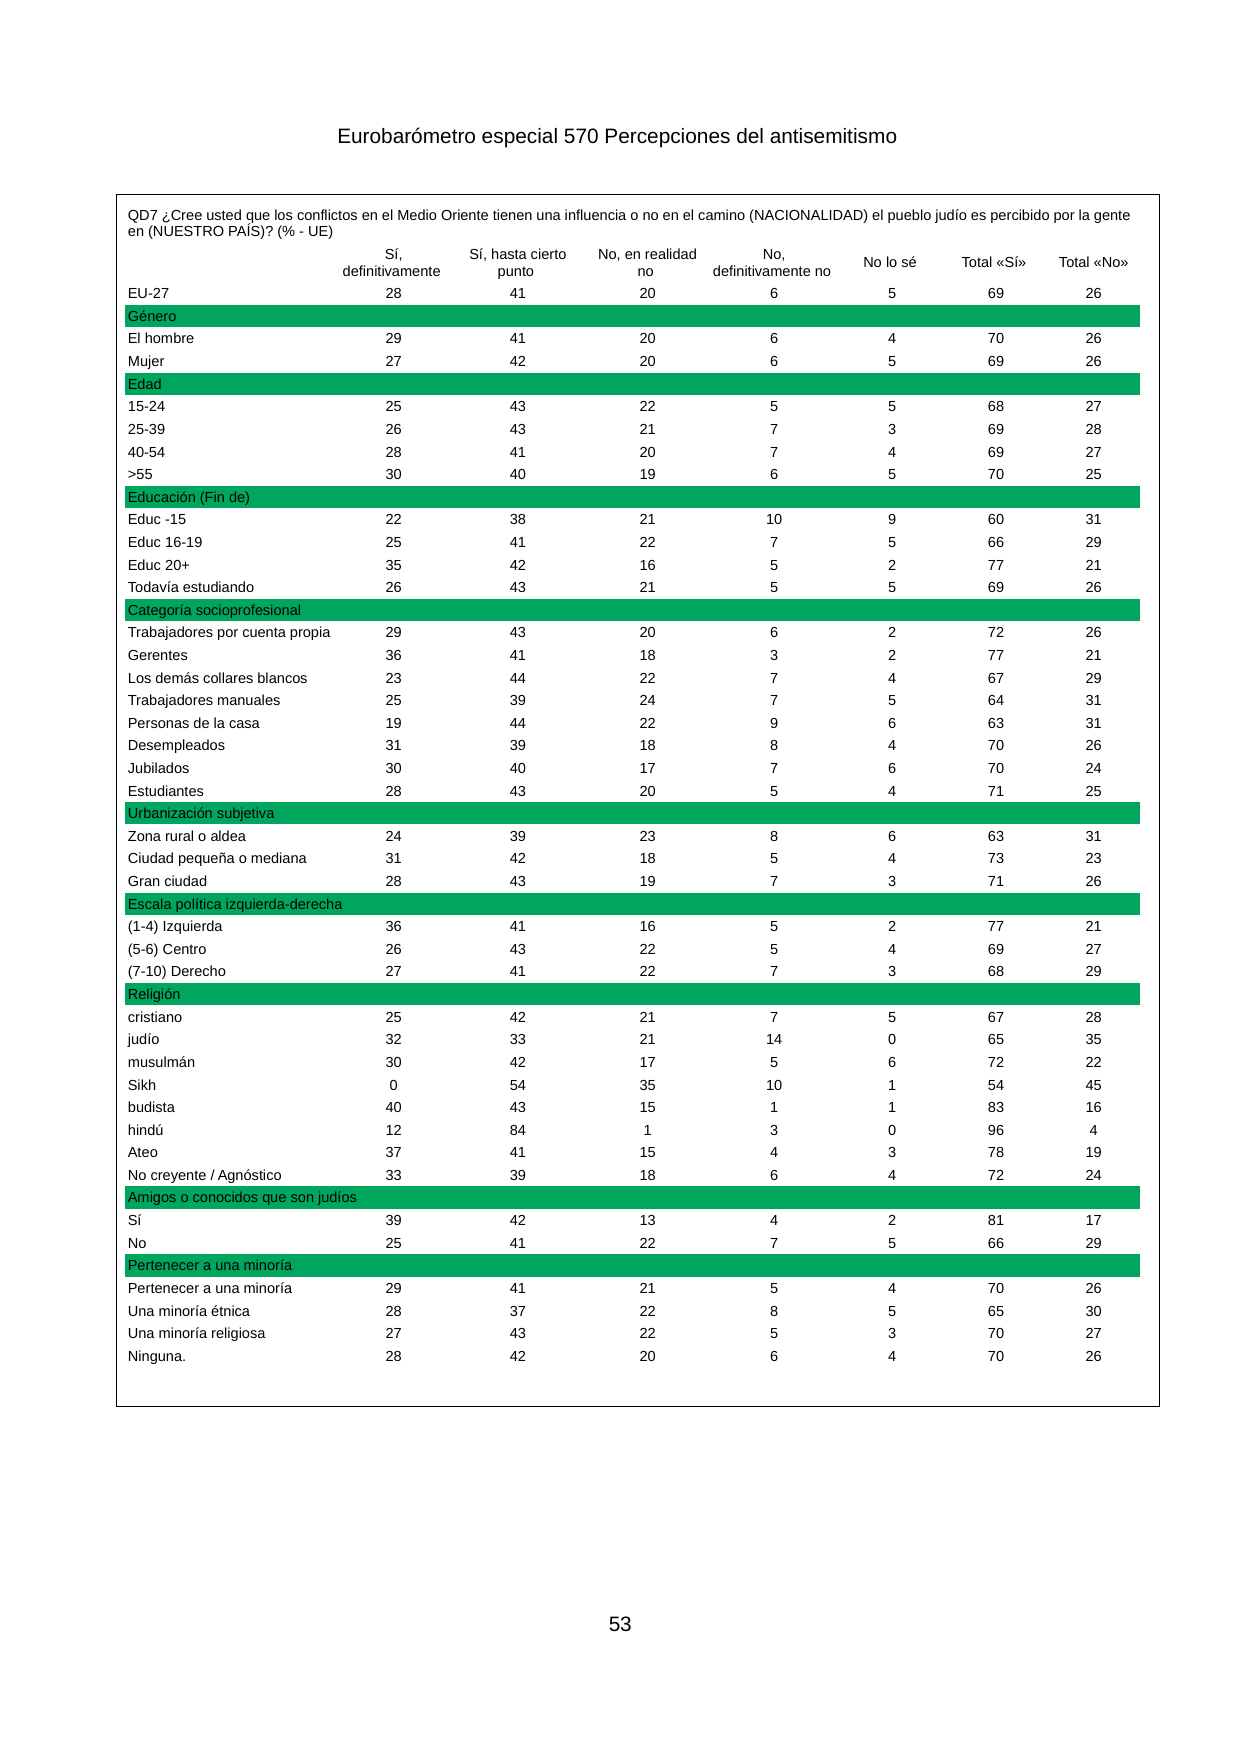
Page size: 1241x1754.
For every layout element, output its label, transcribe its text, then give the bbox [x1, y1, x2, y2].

table_cell 65 [945, 1028, 1047, 1051]
table_cell 78 [945, 1141, 1047, 1164]
table_cell 72 [945, 1051, 1047, 1073]
table_cell 35 [337, 553, 450, 576]
table_cell 29 [337, 327, 450, 350]
table_cell 68 [945, 960, 1047, 983]
table_cell 5 [709, 1051, 839, 1073]
table_cell musulmán [125, 1051, 337, 1073]
table_cell 24 [586, 689, 709, 712]
table_cell 42 [450, 1005, 586, 1028]
table_cell 25 [337, 1005, 450, 1028]
table_cell 70 [945, 463, 1047, 486]
table_cell 20 [586, 621, 709, 644]
table_cell 7 [709, 689, 839, 712]
table_cell 72 [945, 1164, 1047, 1186]
table_cell Educ 16-19 [125, 531, 337, 553]
table_cell 18 [586, 847, 709, 870]
table_cell 26 [337, 418, 450, 440]
table_cell 9 [839, 508, 945, 531]
table_cell 70 [945, 1277, 1047, 1299]
table_cell 5 [709, 847, 839, 870]
table_cell 27 [1047, 395, 1140, 418]
table_cell 25 [337, 1231, 450, 1254]
table_cell 7 [709, 666, 839, 689]
table_cell 3 [839, 418, 945, 440]
table_cell 21 [1047, 553, 1140, 576]
table_cell Religión [125, 983, 1140, 1005]
table_cell 40-54 [125, 440, 337, 463]
table_cell 42 [450, 350, 586, 372]
table_cell 28 [337, 870, 450, 892]
table_cell 54 [450, 1073, 586, 1096]
table_cell 16 [586, 553, 709, 576]
table_cell 69 [945, 350, 1047, 372]
table_cell 68 [945, 395, 1047, 418]
table_cell 5 [709, 779, 839, 802]
table_cell Una minoría religiosa [125, 1322, 337, 1344]
table_cell 19 [586, 463, 709, 486]
table_cell No creyente / Agnóstico [125, 1164, 337, 1186]
table_cell 21 [586, 1005, 709, 1028]
table_cell 21 [586, 1277, 709, 1299]
table_cell 7 [709, 960, 839, 983]
table_cell Educ 20+ [125, 553, 337, 576]
table_cell 71 [945, 870, 1047, 892]
table_cell 1 [839, 1073, 945, 1096]
table_cell 9 [709, 712, 839, 734]
table_cell 26 [1047, 350, 1140, 372]
table_cell 6 [709, 1345, 839, 1367]
table_cell 5 [839, 1299, 945, 1322]
table_cell El hombre [125, 327, 337, 350]
table_cell 66 [945, 531, 1047, 553]
table_cell No [125, 1231, 337, 1254]
table_cell Educ -15 [125, 508, 337, 531]
table_cell Sí, definitivamente [337, 243, 450, 282]
table_cell 21 [1047, 915, 1140, 938]
table_cell [125, 243, 337, 282]
table_cell (5-6) Centro [125, 938, 337, 960]
table_cell 17 [1047, 1209, 1140, 1231]
table_cell 81 [945, 1209, 1047, 1231]
table_cell Sí, hasta cierto punto [450, 243, 586, 282]
table_cell 36 [337, 915, 450, 938]
table_cell 18 [586, 734, 709, 757]
table_cell 24 [337, 825, 450, 847]
table_cell 6 [839, 1051, 945, 1073]
table_cell 22 [586, 666, 709, 689]
table_cell 43 [450, 576, 586, 598]
table_cell 0 [839, 1028, 945, 1051]
table_cell 28 [337, 1299, 450, 1322]
table_cell 10 [709, 1073, 839, 1096]
table_cell Ninguna. [125, 1345, 337, 1367]
table_cell 43 [450, 1322, 586, 1344]
table_cell 83 [945, 1096, 1047, 1118]
table_cell 0 [839, 1119, 945, 1141]
table_cell 65 [945, 1299, 1047, 1322]
table_cell 27 [337, 1322, 450, 1344]
table_cell 66 [945, 1231, 1047, 1254]
table_cell 69 [945, 418, 1047, 440]
table_cell 41 [450, 644, 586, 666]
table_cell 4 [839, 1164, 945, 1186]
table_cell 37 [450, 1299, 586, 1322]
table_cell cristiano [125, 1005, 337, 1028]
table_cell 70 [945, 1322, 1047, 1344]
table_cell 17 [586, 1051, 709, 1073]
table_cell 7 [709, 440, 839, 463]
table_cell 8 [709, 734, 839, 757]
table_cell 1 [586, 1119, 709, 1141]
table_cell >55 [125, 463, 337, 486]
table_cell 31 [1047, 508, 1140, 531]
table_cell 39 [450, 734, 586, 757]
table_cell 26 [1047, 1277, 1140, 1299]
table_cell Categoría socioprofesional [125, 599, 1140, 621]
table_cell 45 [1047, 1073, 1140, 1096]
table_cell 29 [1047, 531, 1140, 553]
table_cell Amigos o conocidos que son judíos [125, 1186, 1140, 1209]
table_cell 4 [1047, 1119, 1140, 1141]
table_cell 6 [839, 757, 945, 779]
table_cell No lo sé [839, 243, 945, 282]
table_cell 23 [1047, 847, 1140, 870]
table_cell 40 [450, 757, 586, 779]
table_cell 22 [337, 508, 450, 531]
table_cell 25-39 [125, 418, 337, 440]
table_cell 7 [709, 418, 839, 440]
table_cell 43 [450, 395, 586, 418]
table_cell 22 [586, 1299, 709, 1322]
table_cell 4 [839, 666, 945, 689]
table_cell 2 [839, 1209, 945, 1231]
table_cell 10 [709, 508, 839, 531]
table_cell 15 [586, 1141, 709, 1164]
table_cell 30 [337, 1051, 450, 1073]
table_cell 37 [337, 1141, 450, 1164]
table_cell 5 [839, 395, 945, 418]
table_cell 43 [450, 870, 586, 892]
table_cell 20 [586, 282, 709, 305]
table_cell 54 [945, 1073, 1047, 1096]
table_cell 5 [839, 463, 945, 486]
table_cell 31 [1047, 825, 1140, 847]
table_cell 30 [337, 757, 450, 779]
table_cell EU-27 [125, 282, 337, 305]
table_cell 3 [709, 1119, 839, 1141]
table_cell 5 [839, 689, 945, 712]
table_cell 20 [586, 440, 709, 463]
table_cell Total «No» [1047, 243, 1140, 282]
table_cell 41 [450, 960, 586, 983]
table_cell 5 [709, 938, 839, 960]
table_cell 33 [450, 1028, 586, 1051]
table_cell 3 [839, 960, 945, 983]
table_cell 22 [586, 712, 709, 734]
table_cell 25 [337, 689, 450, 712]
table_cell 29 [1047, 666, 1140, 689]
table_cell 31 [1047, 712, 1140, 734]
table_cell 70 [945, 734, 1047, 757]
table_cell 71 [945, 779, 1047, 802]
table_cell 41 [450, 327, 586, 350]
table_cell 41 [450, 531, 586, 553]
table_cell 28 [337, 779, 450, 802]
table_cell 38 [450, 508, 586, 531]
table_cell 22 [586, 1322, 709, 1344]
table_cell (7-10) Derecho [125, 960, 337, 983]
table_cell 35 [1047, 1028, 1140, 1051]
table_cell 19 [1047, 1141, 1140, 1164]
table_cell 18 [586, 1164, 709, 1186]
table_cell 26 [337, 938, 450, 960]
table_cell Trabajadores manuales [125, 689, 337, 712]
table_cell 43 [450, 938, 586, 960]
table_cell 63 [945, 712, 1047, 734]
table_cell 39 [450, 825, 586, 847]
table_cell 23 [586, 825, 709, 847]
table_cell 28 [337, 282, 450, 305]
table_cell Género [125, 305, 1140, 327]
table_cell 12 [337, 1119, 450, 1141]
table_cell 5 [839, 1005, 945, 1028]
table_cell 7 [709, 531, 839, 553]
table_cell 6 [709, 282, 839, 305]
table_cell 14 [709, 1028, 839, 1051]
table_cell Pertenecer a una minoría [125, 1277, 337, 1299]
table_cell 2 [839, 915, 945, 938]
table_cell 26 [1047, 870, 1140, 892]
table_cell 2 [839, 553, 945, 576]
table_cell 3 [709, 644, 839, 666]
table_cell 39 [337, 1209, 450, 1231]
table_cell 42 [450, 847, 586, 870]
table_cell No, en realidad no [586, 243, 709, 282]
table_cell 3 [839, 870, 945, 892]
table_cell 26 [1047, 734, 1140, 757]
table_cell 26 [1047, 327, 1140, 350]
table_cell 18 [586, 644, 709, 666]
table_cell 41 [450, 440, 586, 463]
table_cell 31 [1047, 689, 1140, 712]
table_cell 27 [337, 960, 450, 983]
table_cell 16 [1047, 1096, 1140, 1118]
table_cell 28 [337, 440, 450, 463]
table_cell 44 [450, 712, 586, 734]
table_cell 5 [709, 915, 839, 938]
table_cell 3 [839, 1322, 945, 1344]
table_cell 21 [586, 508, 709, 531]
table_cell 13 [586, 1209, 709, 1231]
table_cell Jubilados [125, 757, 337, 779]
table_cell 44 [450, 666, 586, 689]
table_cell 5 [709, 395, 839, 418]
table_cell 29 [337, 1277, 450, 1299]
table_cell 0 [337, 1073, 450, 1096]
table_cell 6 [709, 621, 839, 644]
table_cell 28 [1047, 1005, 1140, 1028]
table_cell 70 [945, 1345, 1047, 1367]
table_cell 40 [450, 463, 586, 486]
table_cell 3 [839, 1141, 945, 1164]
table_cell 32 [337, 1028, 450, 1051]
table_cell 4 [839, 440, 945, 463]
table_cell 26 [337, 576, 450, 598]
table_cell 26 [1047, 576, 1140, 598]
table_cell 21 [586, 1028, 709, 1051]
table_cell 41 [450, 915, 586, 938]
table_cell 43 [450, 779, 586, 802]
table_cell Trabajadores por cuenta propia [125, 621, 337, 644]
table_cell Todavía estudiando [125, 576, 337, 598]
table_cell 77 [945, 644, 1047, 666]
table_cell 21 [1047, 644, 1140, 666]
table_cell 2 [839, 621, 945, 644]
table_cell 16 [586, 915, 709, 938]
table_cell Ciudad pequeña o mediana [125, 847, 337, 870]
table_cell 22 [586, 395, 709, 418]
table_cell 22 [586, 531, 709, 553]
table_cell 7 [709, 1231, 839, 1254]
table_cell 43 [450, 418, 586, 440]
table_cell 27 [337, 350, 450, 372]
table_cell 70 [945, 327, 1047, 350]
table_cell 31 [337, 734, 450, 757]
table_cell 26 [1047, 1345, 1140, 1367]
table_cell 4 [839, 847, 945, 870]
table_cell (1-4) Izquierda [125, 915, 337, 938]
table_cell 40 [337, 1096, 450, 1118]
table_cell 27 [1047, 440, 1140, 463]
table_cell 6 [839, 712, 945, 734]
table_cell 77 [945, 915, 1047, 938]
table_cell 25 [1047, 779, 1140, 802]
table_cell 73 [945, 847, 1047, 870]
table_cell Sikh [125, 1073, 337, 1096]
table_cell Sí [125, 1209, 337, 1231]
table_cell 19 [586, 870, 709, 892]
table_cell 28 [337, 1345, 450, 1367]
table_cell 4 [839, 779, 945, 802]
table_cell judío [125, 1028, 337, 1051]
table_cell 28 [1047, 418, 1140, 440]
table_cell 35 [586, 1073, 709, 1096]
table_cell Una minoría étnica [125, 1299, 337, 1322]
table_cell 4 [839, 1277, 945, 1299]
table_cell 4 [709, 1209, 839, 1231]
table_cell 67 [945, 1005, 1047, 1028]
table_cell 2 [839, 644, 945, 666]
table_cell 36 [337, 644, 450, 666]
table_cell 77 [945, 553, 1047, 576]
table_cell 22 [586, 938, 709, 960]
table_cell 24 [1047, 757, 1140, 779]
table_cell 25 [337, 395, 450, 418]
table_cell Gran ciudad [125, 870, 337, 892]
table_cell 24 [1047, 1164, 1140, 1186]
table_cell 29 [1047, 960, 1140, 983]
table_cell 1 [709, 1096, 839, 1118]
table_cell 20 [586, 779, 709, 802]
table_cell 15-24 [125, 395, 337, 418]
table_cell Edad [125, 373, 1140, 395]
table_cell 4 [709, 1141, 839, 1164]
table_cell 6 [709, 327, 839, 350]
table_cell Estudiantes [125, 779, 337, 802]
table_cell 19 [337, 712, 450, 734]
table_cell 42 [450, 1051, 586, 1073]
table_cell 39 [450, 689, 586, 712]
table_cell 7 [709, 870, 839, 892]
table_cell 6 [839, 825, 945, 847]
table_cell 7 [709, 757, 839, 779]
table_cell 21 [586, 418, 709, 440]
table_cell 33 [337, 1164, 450, 1186]
table_cell 30 [1047, 1299, 1140, 1322]
table_cell Los demás collares blancos [125, 666, 337, 689]
table_cell 42 [450, 553, 586, 576]
table_cell 23 [337, 666, 450, 689]
table_cell Desempleados [125, 734, 337, 757]
table_cell 5 [709, 1277, 839, 1299]
table_cell 96 [945, 1119, 1047, 1141]
table_cell 64 [945, 689, 1047, 712]
table_cell Ateo [125, 1141, 337, 1164]
table_cell 4 [839, 327, 945, 350]
table_cell 25 [337, 531, 450, 553]
table_cell Zona rural o aldea [125, 825, 337, 847]
table_cell 5 [839, 1231, 945, 1254]
table_cell 5 [839, 531, 945, 553]
table_cell 20 [586, 1345, 709, 1367]
table_cell 4 [839, 938, 945, 960]
table_cell 6 [709, 350, 839, 372]
table_cell 42 [450, 1345, 586, 1367]
table_cell 5 [839, 350, 945, 372]
table_cell 41 [450, 1231, 586, 1254]
table_cell 60 [945, 508, 1047, 531]
table_cell 69 [945, 282, 1047, 305]
table_cell 69 [945, 938, 1047, 960]
table_cell 15 [586, 1096, 709, 1118]
table_cell 42 [450, 1209, 586, 1231]
table_cell 1 [839, 1096, 945, 1118]
table_cell 41 [450, 282, 586, 305]
table_cell 21 [586, 576, 709, 598]
table_cell 43 [450, 1096, 586, 1118]
table_cell Mujer [125, 350, 337, 372]
table_cell 29 [1047, 1231, 1140, 1254]
table_cell 5 [709, 1322, 839, 1344]
table_cell 8 [709, 825, 839, 847]
table_cell 20 [586, 350, 709, 372]
table_cell Educación (Fin de) [125, 486, 1140, 508]
table_cell 30 [337, 463, 450, 486]
table_cell Total «Sí» [945, 243, 1047, 282]
table_cell 5 [839, 576, 945, 598]
table_cell Pertenecer a una minoría [125, 1254, 1140, 1277]
table_cell 22 [586, 1231, 709, 1254]
table_cell 22 [586, 960, 709, 983]
table_cell 84 [450, 1119, 586, 1141]
table_cell 27 [1047, 938, 1140, 960]
table_cell 17 [586, 757, 709, 779]
table_cell 6 [709, 463, 839, 486]
table_cell hindú [125, 1119, 337, 1141]
table_cell 26 [1047, 282, 1140, 305]
table_cell 5 [709, 576, 839, 598]
table_cell 69 [945, 440, 1047, 463]
table_cell 7 [709, 1005, 839, 1028]
table_cell 31 [337, 847, 450, 870]
table_cell No, definitivamente no [709, 243, 839, 282]
table_cell 26 [1047, 621, 1140, 644]
table_cell 72 [945, 621, 1047, 644]
table_cell Personas de la casa [125, 712, 337, 734]
table_cell 70 [945, 757, 1047, 779]
table_cell 27 [1047, 1322, 1140, 1344]
table_header QD7 ¿Cree usted que los conflictos en el Medio Oriente tienen una influencia o no en el camino (NACIONALIDAD) el pueblo judío es percibido por la gente en (NUESTRO PAÍS)? (% - UE) [125, 203, 1140, 243]
table_cell 43 [450, 621, 586, 644]
table_cell budista [125, 1096, 337, 1118]
table_cell Gerentes [125, 644, 337, 666]
table_cell 29 [337, 621, 450, 644]
table_cell 41 [450, 1141, 586, 1164]
table_cell 6 [709, 1164, 839, 1186]
table_cell Escala política izquierda-derecha [125, 893, 1140, 915]
table_cell 63 [945, 825, 1047, 847]
table_cell 69 [945, 576, 1047, 598]
table_cell 39 [450, 1164, 586, 1186]
table_cell 4 [839, 1345, 945, 1367]
table_cell 8 [709, 1299, 839, 1322]
table_cell Urbanización subjetiva [125, 802, 1140, 824]
table_cell 5 [709, 553, 839, 576]
table_cell 4 [839, 734, 945, 757]
table_cell 41 [450, 1277, 586, 1299]
table_cell 22 [1047, 1051, 1140, 1073]
table_cell 20 [586, 327, 709, 350]
table_cell 67 [945, 666, 1047, 689]
table_cell 25 [1047, 463, 1140, 486]
table_cell 5 [839, 282, 945, 305]
